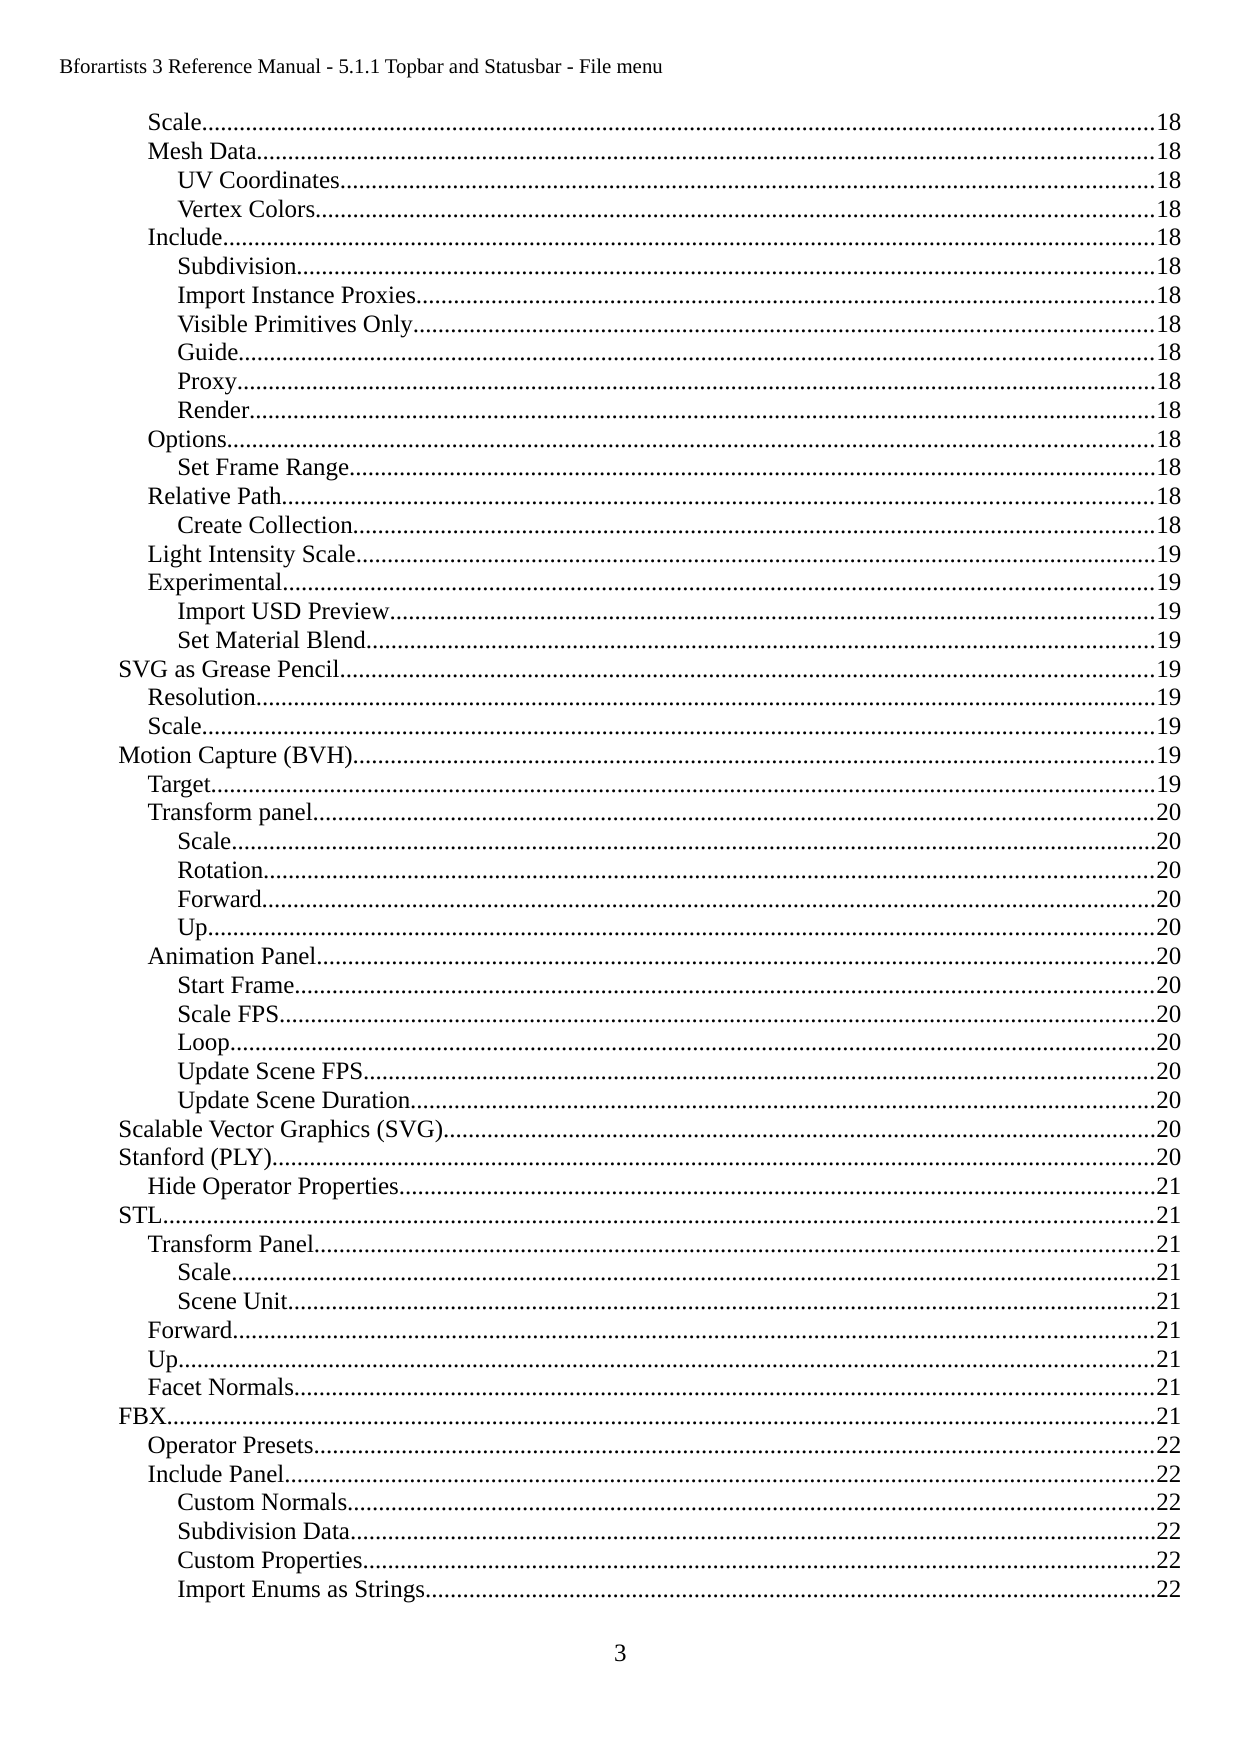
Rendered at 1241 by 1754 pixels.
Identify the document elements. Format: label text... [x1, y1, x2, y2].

text STL 21 [118, 1200, 1181, 1229]
text Scale 19 [147, 711, 1181, 740]
text Hide Operator Properties 21 [147, 1171, 1181, 1200]
text Subdivision Data 22 [177, 1516, 1181, 1545]
text Start Frame 20 [177, 970, 1181, 999]
text Scale 18 [147, 107, 1181, 136]
text Include 18 [147, 222, 1181, 251]
text Rotation 20 [177, 855, 1181, 884]
text Custom Properties 22 [177, 1545, 1181, 1574]
text UV Coordinates 18 [177, 165, 1181, 194]
text Visible Primitives Only 18 [177, 309, 1181, 337]
text Up 20 [177, 912, 1181, 941]
text Loop 20 [177, 1027, 1181, 1056]
text Resolution 19 [147, 682, 1181, 711]
text Motion Capture (BVH) 19 [118, 740, 1181, 769]
text Target 19 [147, 769, 1181, 797]
text Scalable Vector Graphics (SVG) 20 [118, 1114, 1181, 1142]
text Facet Normals 21 [147, 1372, 1181, 1401]
text Relative Path 18 [147, 481, 1181, 510]
text Animation Panel 20 [147, 941, 1181, 970]
text Forward 21 [147, 1315, 1181, 1344]
text Update Scene FPS 20 [177, 1056, 1181, 1085]
text Forward 20 [177, 884, 1181, 912]
text Transform panel 20 [147, 797, 1181, 826]
text Proxy 18 [177, 366, 1181, 395]
text Import Enums as Strings 22 [177, 1574, 1181, 1602]
text Include Panel 22 [147, 1459, 1181, 1487]
text Stanford (PLY) 20 [118, 1142, 1181, 1171]
text Operator Presets 22 [147, 1430, 1181, 1459]
text Scale 21 [177, 1257, 1181, 1286]
text SVG as Grease Pencil 19 [118, 654, 1181, 682]
text Light Intensity Scale 19 [147, 539, 1181, 567]
text Render 18 [177, 395, 1181, 424]
text Scene Unit 21 [177, 1286, 1181, 1315]
text Scale FPS 20 [177, 999, 1181, 1027]
text Up 21 [147, 1344, 1181, 1372]
text Vertex Colors 18 [177, 194, 1181, 222]
text Scale 20 [177, 826, 1181, 855]
text Mesh Data 18 [147, 136, 1181, 165]
text FBX 21 [118, 1401, 1181, 1430]
text Options 18 [147, 424, 1181, 452]
text Update Scene Duration 20 [177, 1085, 1181, 1114]
text Set Material Blend 19 [177, 625, 1181, 654]
text Custom Normals 22 [177, 1487, 1181, 1516]
text Import USD Preview 19 [177, 596, 1181, 625]
text Import Instance Proxies 18 [177, 280, 1181, 309]
text Experimental 19 [147, 567, 1181, 596]
text Create Collection 18 [177, 510, 1181, 539]
text Set Frame Range 18 [177, 452, 1181, 481]
text Transform Panel 21 [147, 1229, 1181, 1257]
text Guide 18 [177, 337, 1181, 366]
text Subdivision 18 [177, 251, 1181, 280]
